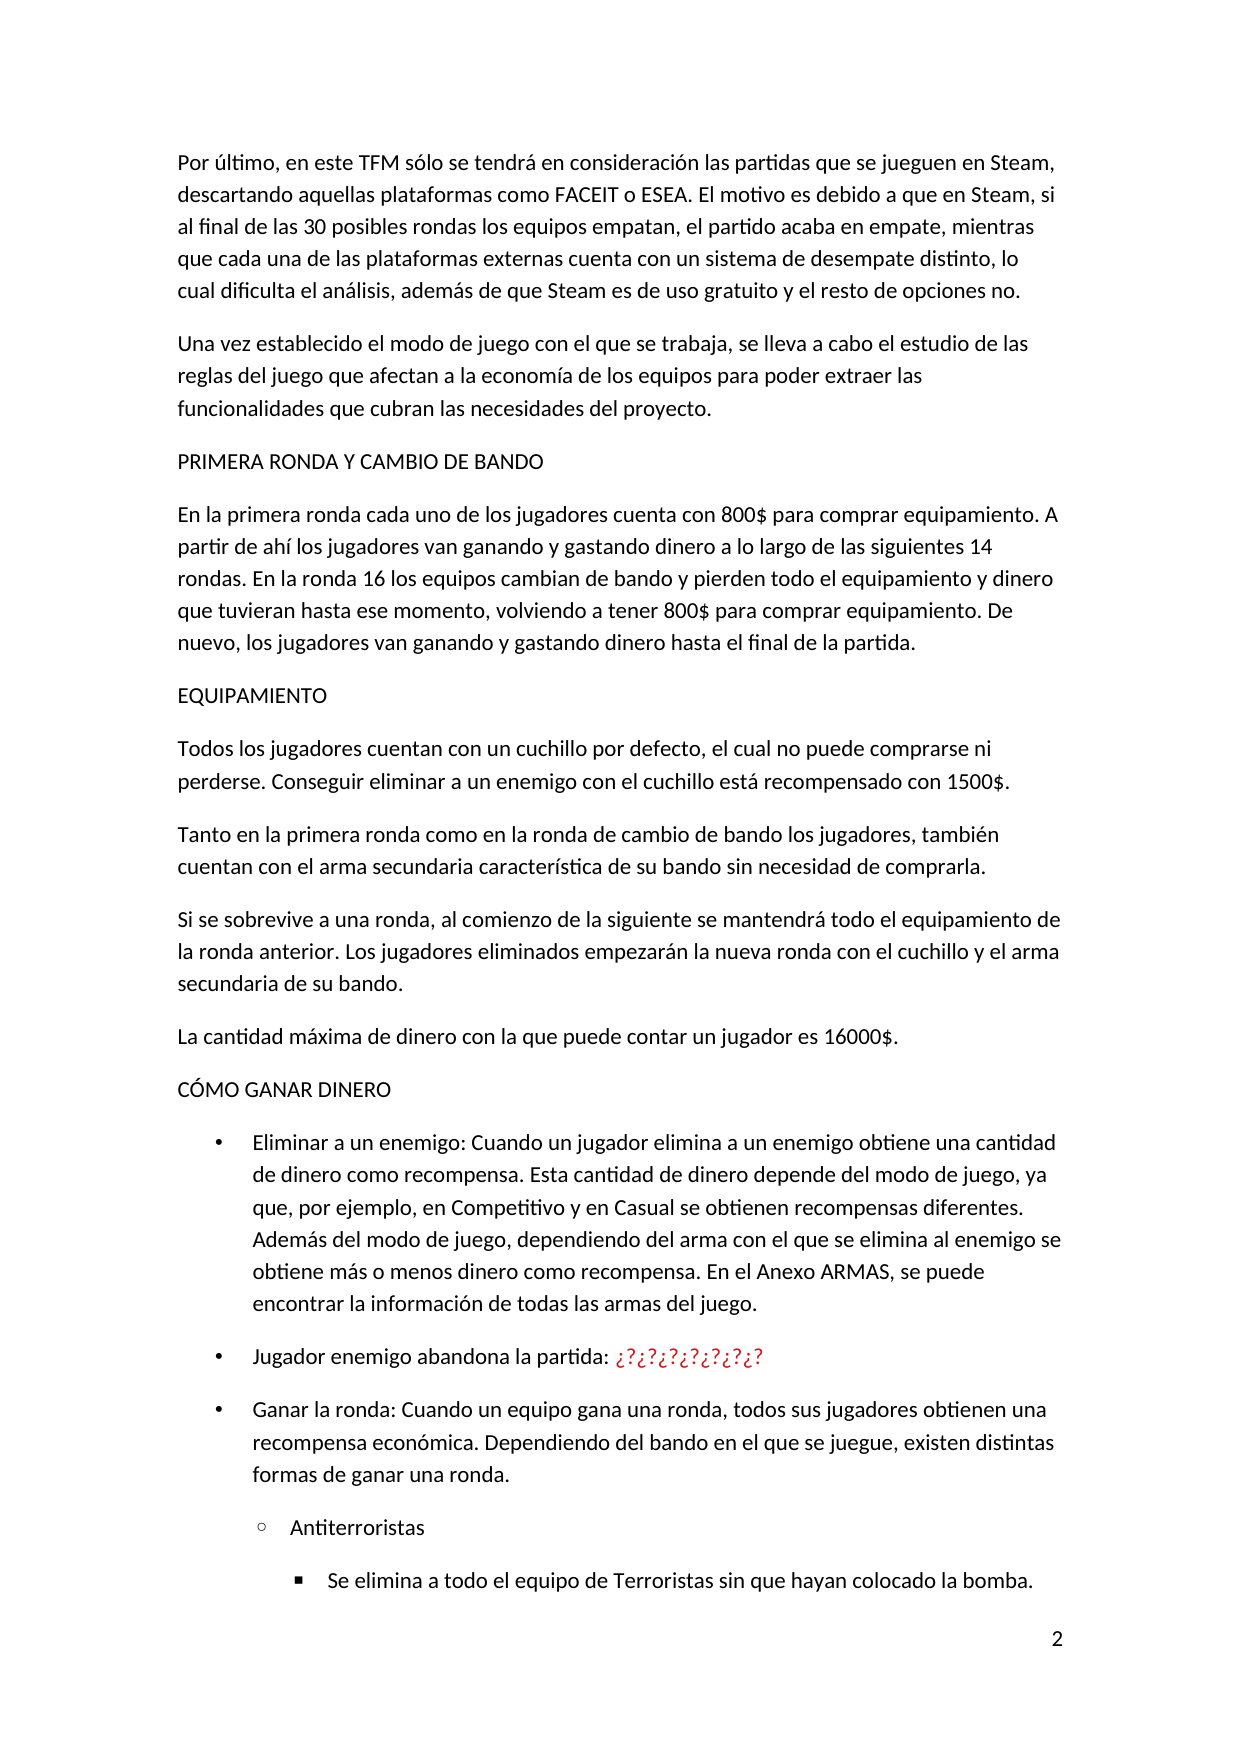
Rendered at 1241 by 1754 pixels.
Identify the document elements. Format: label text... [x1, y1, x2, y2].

text EQUIPAMIENTO [177, 682, 1063, 709]
text Una vez establecido el modo de juego con el que se trabaja, se lleva a cabo el estudio de las reglas del juego que afectan a la economía de los equipos para poder extraer las funcionalidades que cubran las necesidades del proyecto. [177, 329, 1063, 422]
list Se elimina a todo el equipo de Terroristas sin que hayan colocado la bomba. [290, 1566, 1063, 1594]
list Jugador enemigo abandona la partida: ¿?¿?¿?¿?¿?¿?¿? [215, 1342, 1063, 1370]
text Si se sobrevive a una ronda, al comienzo de la siguiente se mantendrá todo el equipamiento de la ronda anterior. Los jugadores eliminados empezarán la nueva ronda con el cuchillo y el arma secundaria de su bando. [177, 905, 1063, 997]
text PRIMERA RONDA Y CAMBIO DE BANDO [177, 447, 1063, 475]
text Tanto en la primera ronda como en la ronda de cambio de bando los jugadores, también cuentan con el arma secundaria característica de su bando sin necesidad de comprarla. [177, 820, 1063, 880]
list Eliminar a un enemigo: Cuando un jugador elimina a un enemigo obtiene una cantidad de dinero como recompensa. Esta cantidad de dinero depende del modo de juego, ya que, por ejemplo, en Competitivo y en Casual se obtienen recompensas diferentes. Además del modo de juego, dependiendo del arma con el que se elimina al enemigo se obtiene más o menos dinero como recompensa. En el Anexo ARMAS, se puede encontrar la información de todas las armas del juego. [215, 1128, 1063, 1317]
list Antiterroristas [252, 1513, 1063, 1541]
text Todos los jugadores cuentan con un cuchillo por defecto, el cual no puede comprarse ni perderse. Conseguir eliminar a un enemigo con el cuchillo está recompensado con 1500$. [177, 734, 1063, 795]
text La cantidad máxima de dinero con la que puede contar un jugador es 16000$. [177, 1022, 1063, 1050]
text En la primera ronda cada uno de los jugadores cuenta con 800$ para comprar equipamiento. A partir de ahí los jugadores van ganando y gastando dinero a lo largo de las siguientes 14 rondas. En la ronda 16 los equipos cambian de bando y pierden todo el equipamiento y dinero que tuvieran hasta ese momento, volviendo a tener 800$ para comprar equipamiento. De nuevo, los jugadores van ganando y gastando dinero hasta el final de la partida. [177, 500, 1063, 657]
list Ganar la ronda: Cuando un equipo gana una ronda, todos sus jugadores obtienen una recompensa económica. Dependiendo del bando en el que se juegue, existen distintas formas de ganar una ronda. [215, 1395, 1063, 1488]
text Por último, en este TFM sólo se tendrá en consideración las partidas que se jueguen en Steam, descartando aquellas plataformas como FACEIT o ESEA. El motivo es debido a que en Steam, si al final de las 30 posibles rondas los equipos empatan, el partido acaba en empate, mientras que cada una de las plataformas externas cuenta con un sistema de desempate distinto, lo cual dificulta el análisis, además de que Steam es de uso gratuito y el resto de opciones no. [177, 148, 1063, 304]
text CÓMO GANAR DINERO [177, 1075, 1063, 1103]
